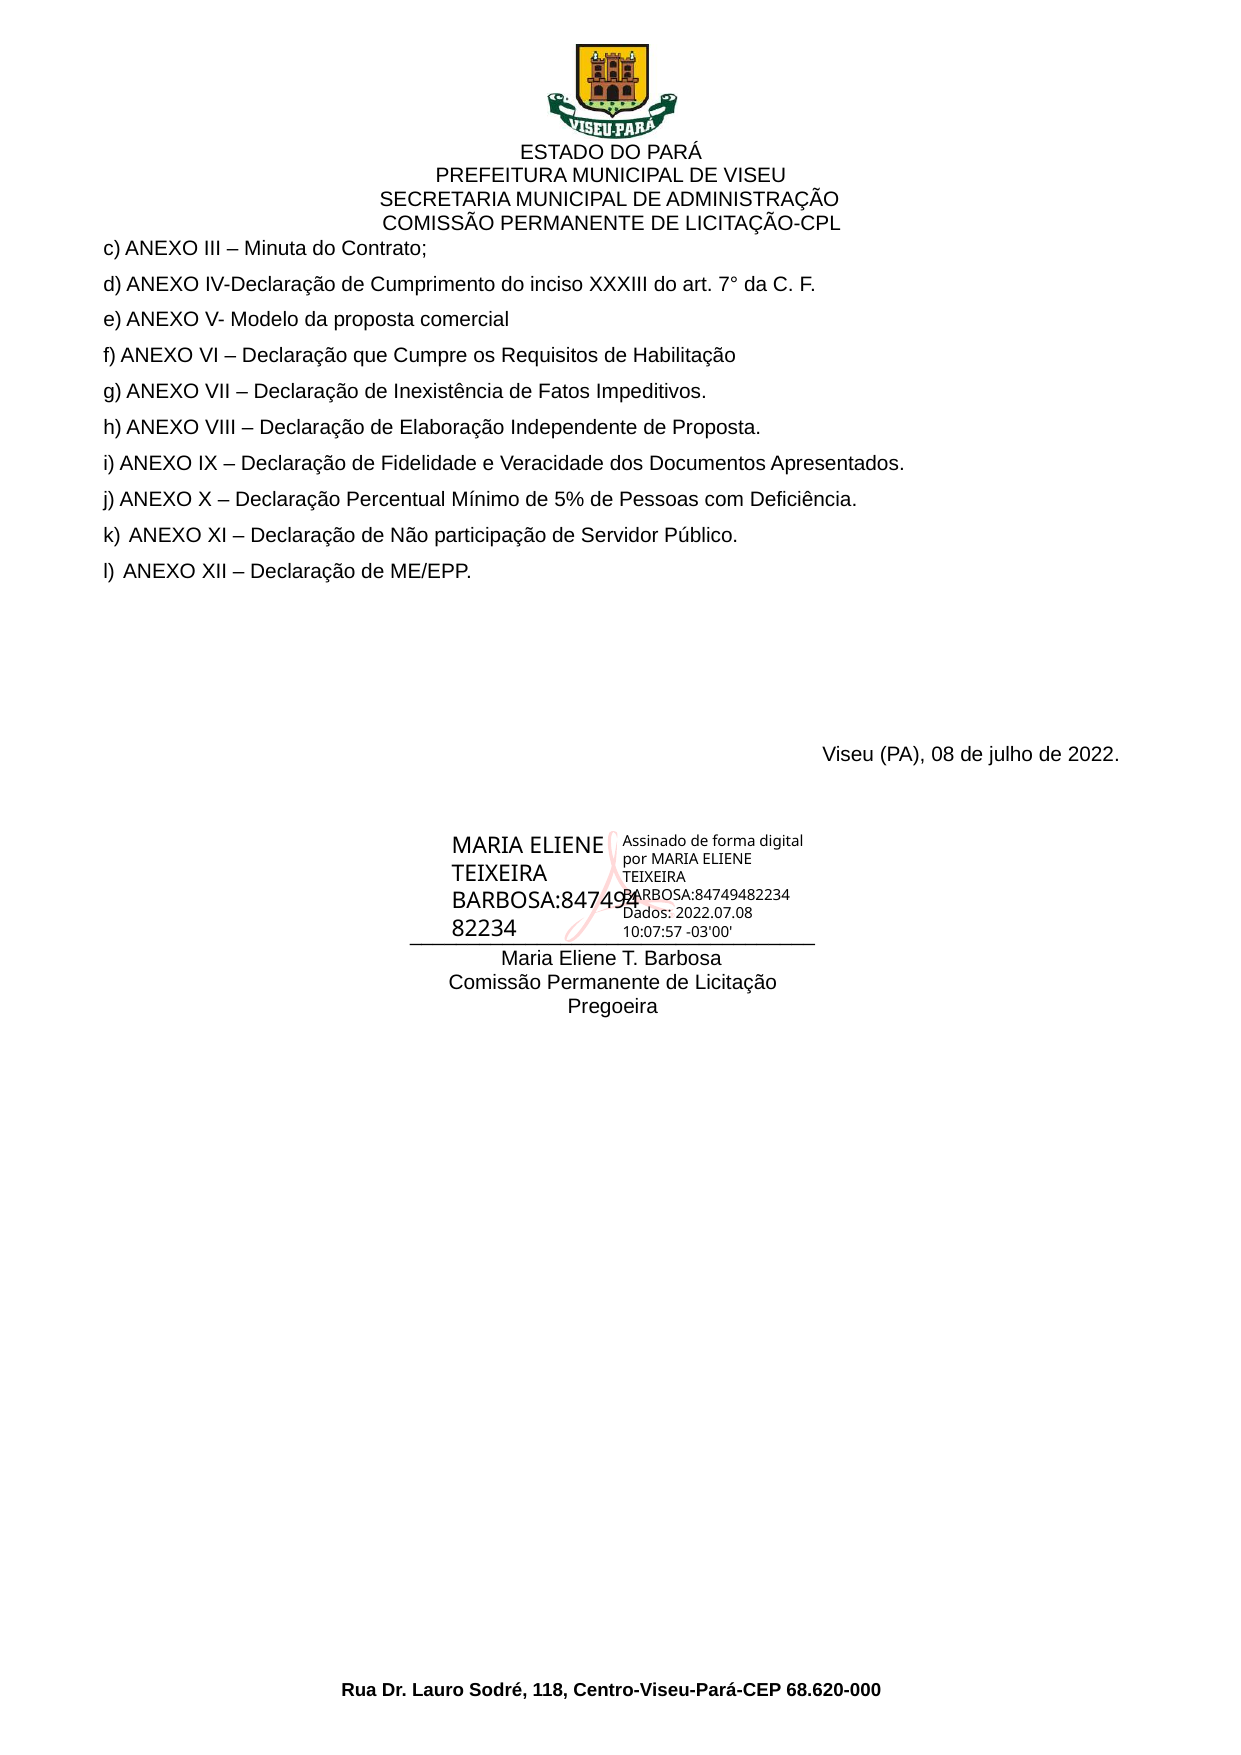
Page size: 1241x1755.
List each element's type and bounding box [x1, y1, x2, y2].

picture [547, 44, 678, 139]
